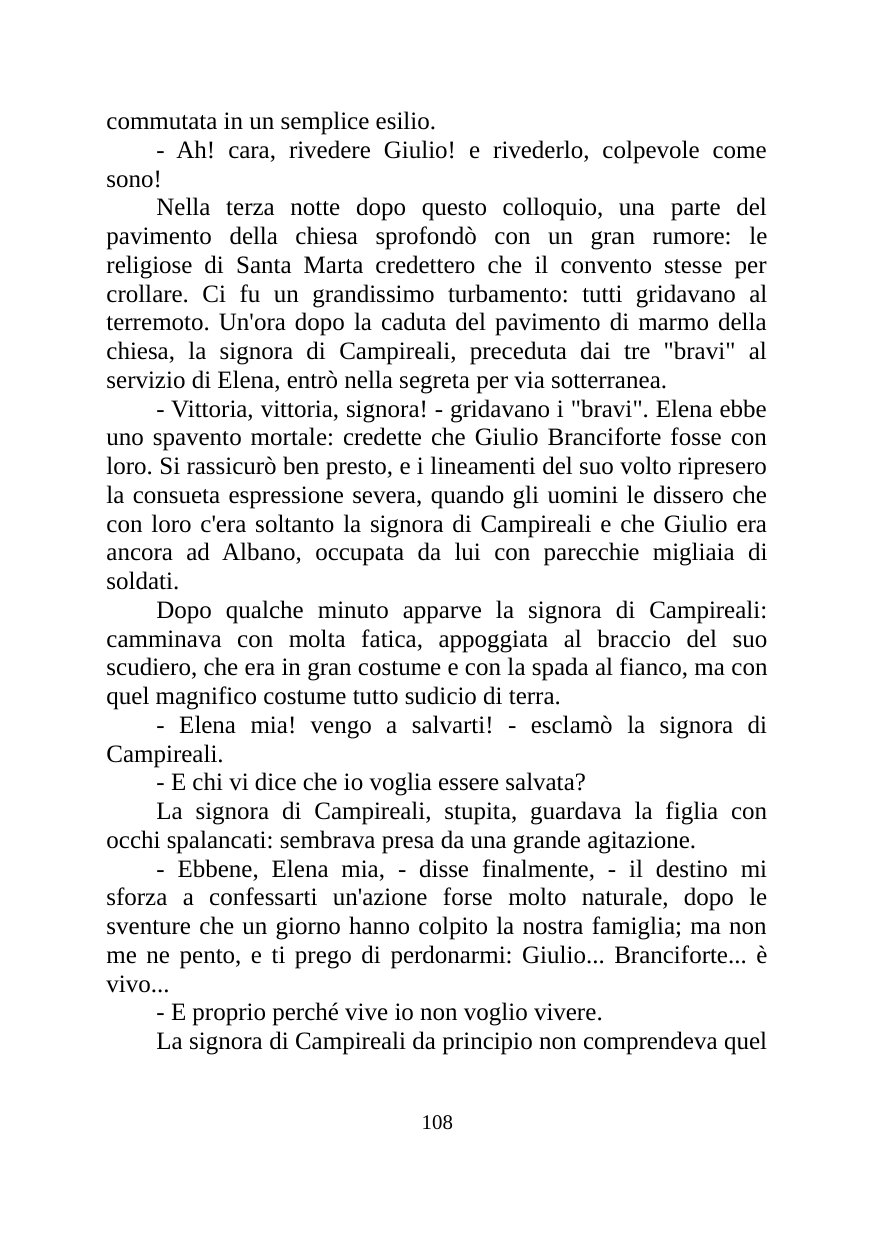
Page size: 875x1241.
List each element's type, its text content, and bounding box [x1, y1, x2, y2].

text La signora di Campireali da principio non comprendeva quel [106, 1026, 768, 1055]
text Dopo qualche minuto apparve la signora di Campireali: camminava con molta fatica, appoggiata al braccio del suo scudiero, che era in gran costume e con la spada al fianco, ma con quel magnifico costume tutto sudicio di terra. [106, 595, 768, 710]
text - Ebbene, Elena mia, - disse finalmente, - il destino mi sforza a confessarti un'azione forse molto naturale, dopo le sventure che un giorno hanno colpito la nostra famiglia; ma non me ne pento, e ti prego di perdonarmi: Giulio... Branciforte... è vivo... [106, 854, 768, 997]
text Nella terza notte dopo questo colloquio, una parte del pavimento della chiesa sprofondò con un gran rumore: le religiose di Santa Marta credettero che il convento stesse per crollare. Ci fu un grandissimo turbamento: tutti gridavano al terremoto. Un'ora dopo la caduta del pavimento di marmo della chiesa, la signora di Campireali, preceduta dai tre "bravi" al servizio di Elena, entrò nella segreta per via sotterranea. [106, 192, 768, 394]
text - E proprio perché vive io non voglio vivere. [106, 997, 768, 1026]
text - Vittoria, vittoria, signora! - gridavano i "bravi". Elena ebbe uno spavento mortale: credette che Giulio Branciforte fosse con loro. Si rassicurò ben presto, e i lineamenti del suo volto ripresero la consueta espressione severa, quando gli uomini le dissero che con loro c'era soltanto la signora di Campireali e che Giulio era ancora ad Albano, occupata da lui con parecchie migliaia di soldati. [106, 394, 768, 595]
text - Ah! cara, rivedere Giulio! e rivederlo, colpevole come sono! [106, 135, 768, 192]
text commutata in un semplice esilio. [106, 106, 768, 135]
text - Elena mia! vengo a salvarti! - esclamò la signora di Campireali. [106, 710, 768, 767]
text La signora di Campireali, stupita, guardava la figlia con occhi spalancati: sembrava presa da una grande agitazione. [106, 796, 768, 854]
text - E chi vi dice che io voglia essere salvata? [106, 767, 768, 796]
